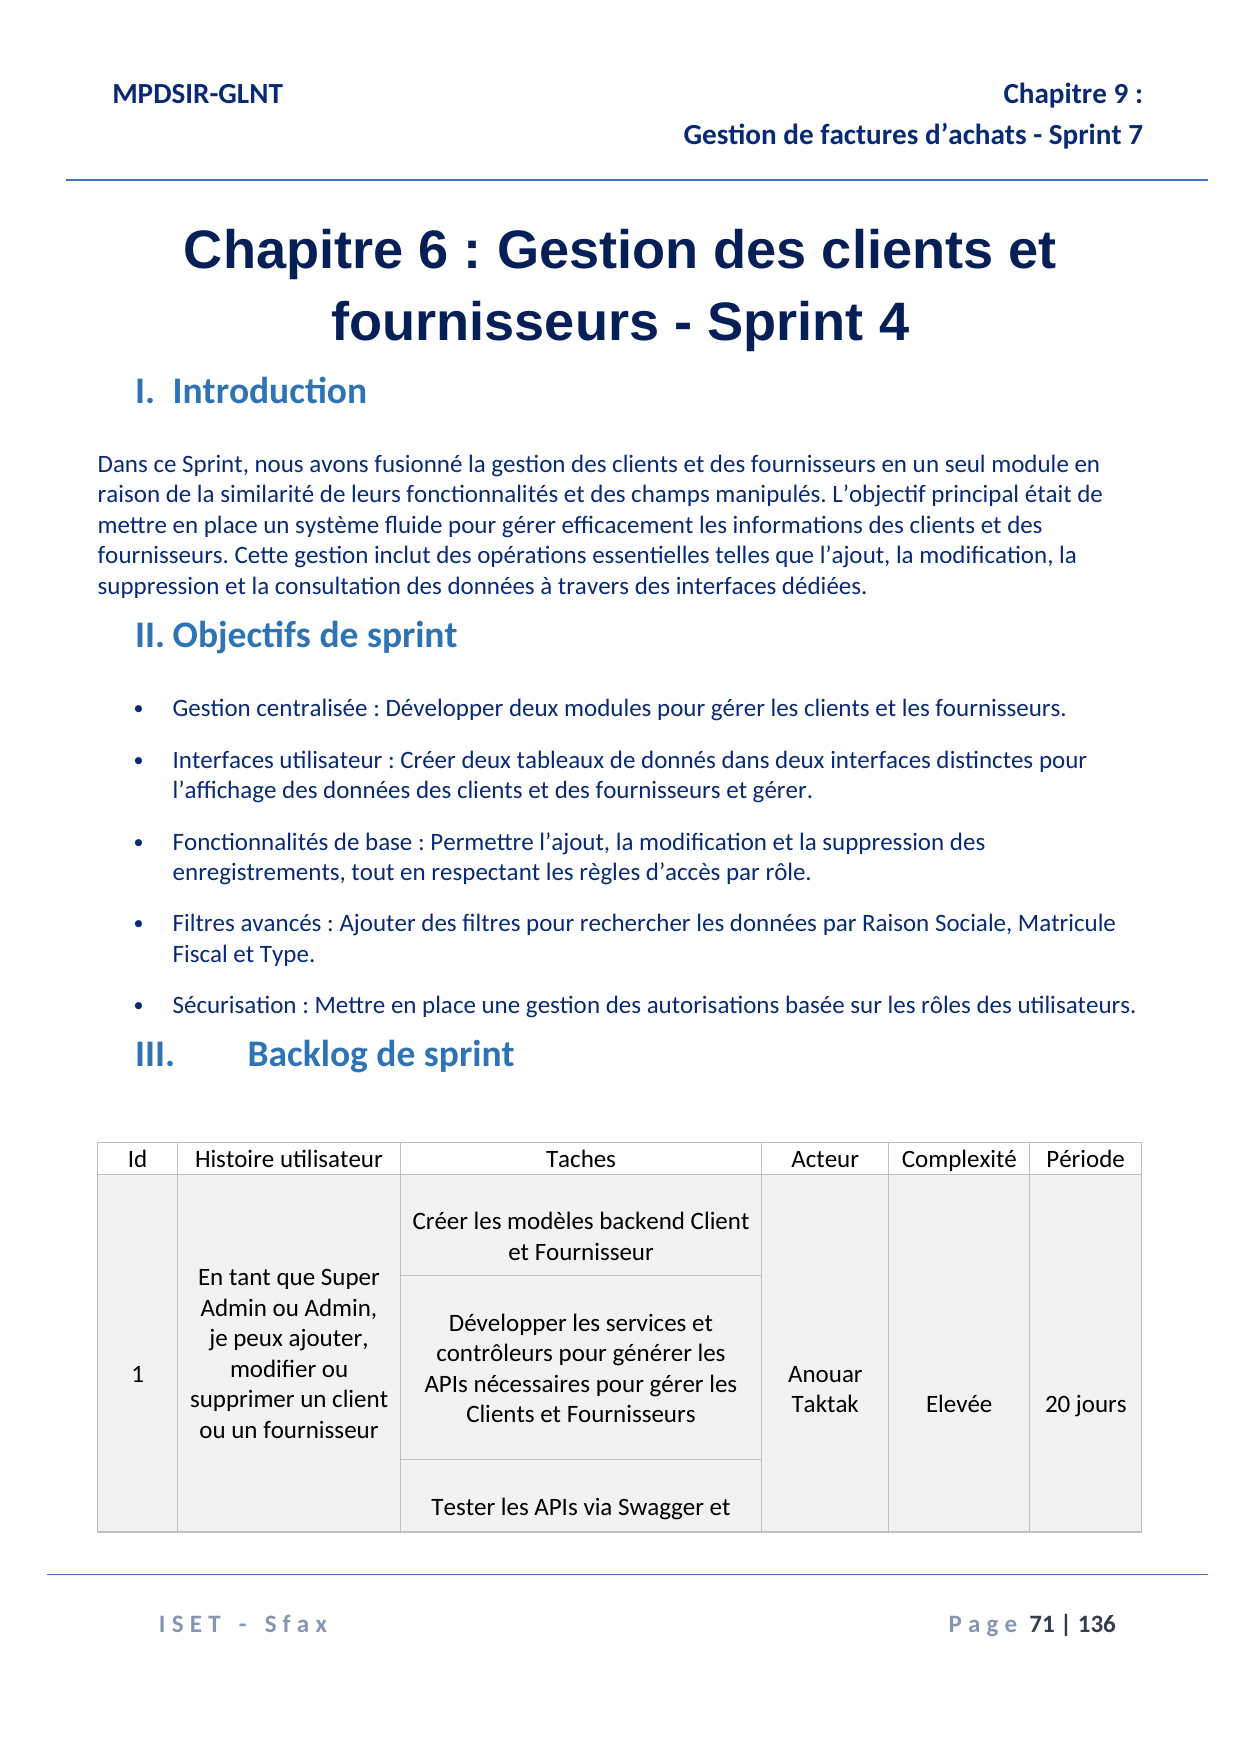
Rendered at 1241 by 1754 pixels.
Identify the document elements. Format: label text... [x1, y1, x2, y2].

text Dans ce Sprint, nous avons fusionné la gestion des clients et des fournisseurs en un seul module en raison de la similarité de leurs fonctionnalités et des champs manipulés. L’objectif principal était de mettre en place un système fluide pour gérer efficacement les informations des clients et des fournisseurs. Cette gestion inclut des opérations essentielles telles que l’ajout, la modification, la suppression et la consultation des données à travers des interfaces dédiées. [97, 448, 1143, 601]
table_cell Développer les services et contrôleurs pour générer les APIs nécessaires pour gérer les Clients et Fournisseurs [401, 1276, 761, 1459]
list Sécurisation : Mettre en place une gestion des autorisations basée sur les rôles des utilisateurs. [135, 989, 1143, 1020]
table_cell Tester les APIs via Swagger et [401, 1460, 761, 1531]
table_header Taches [401, 1143, 761, 1174]
subtitle Backlog de sprint [135, 1030, 1143, 1076]
table_header Acteur [762, 1143, 888, 1174]
table_cell En tant que Super Admin ou Admin, je peux ajouter, modifier ou supprimer un client ou un fournisseur [178, 1175, 400, 1531]
table_cell Créer les modèles backend Client et Fournisseur [401, 1175, 761, 1275]
list Interfaces utilisateur : Créer deux tableaux de donnés dans deux interfaces distinctes pour l’affichage des données des clients et des fournisseurs et gérer. [135, 744, 1143, 805]
list Gestion centralisée : Développer deux modules pour gérer les clients et les fournisseurs. [135, 692, 1143, 723]
table_header Période [1030, 1143, 1141, 1174]
subtitle Chapitre 6 : Gestion des clients et fournisseurs - Sprint 4 [97, 217, 1143, 351]
table_header Id [98, 1143, 177, 1174]
table_header Complexité [889, 1143, 1029, 1174]
table_cell Anouar Taktak [762, 1175, 888, 1531]
table_cell 20 jours [1030, 1175, 1141, 1531]
table_cell 1 [98, 1175, 177, 1531]
subtitle Objectifs de sprint [135, 611, 1143, 657]
list Filtres avancés : Ajouter des filtres pour rechercher les données par Raison Sociale, Matricule Fiscal et Type. [135, 907, 1143, 968]
list Fonctionnalités de base : Permettre l’ajout, la modification et la suppression des enregistrements, tout en respectant les règles d’accès par rôle. [135, 826, 1143, 887]
table_cell Elevée [889, 1175, 1029, 1531]
table_header Histoire utilisateur [178, 1143, 400, 1174]
subtitle Introduction [135, 367, 1143, 413]
